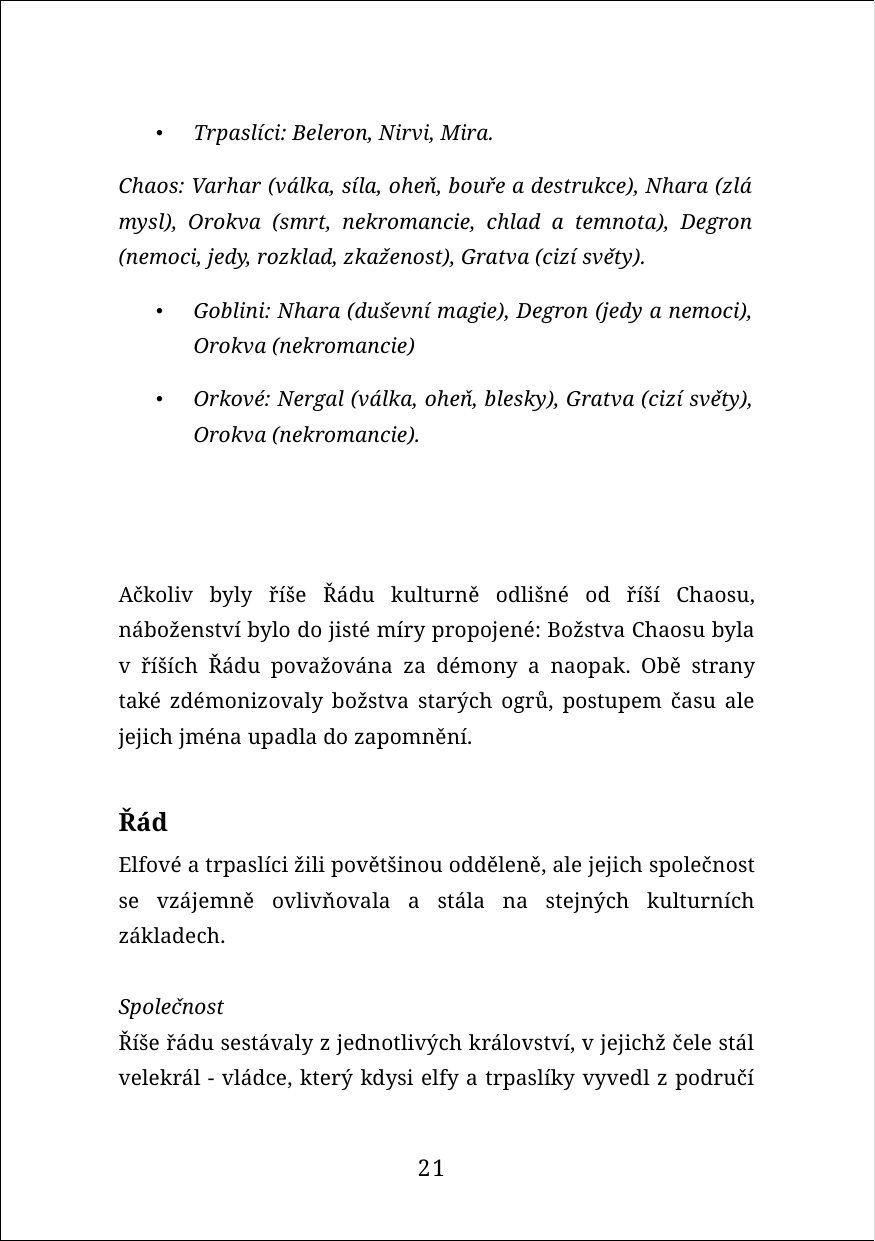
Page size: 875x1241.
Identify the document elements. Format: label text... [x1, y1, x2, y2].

list Orkové: Nergal (válka, oheň, blesky), Gratva (cizí světy), Orokva (nekromancie). [156, 384, 756, 448]
list Goblini: Nhara (duševní magie), Degron (jedy a nemoci), Orokva (nekromancie) [156, 296, 756, 360]
text Elfové a trpaslíci žili povětšinou odděleně, ale jejich společnost se vzájemně ovlivňovala a stála na stejných kulturních základech. Společnost Říše řádu sestávaly z jednotlivých království, v jejichž čele stál velekrál - vládce, který kdysi elfy a trpaslíky vyvedl z područí [118, 850, 756, 1092]
text Chaos: Varhar (válka, síla, oheň, bouře a destrukce), Nhara (zlá mysl), Orokva (smrt, nekromancie, chlad a temnota), Degron (nemoci, jedy, rozklad, zkaženost), Gratva (cizí světy). [118, 171, 756, 271]
text Ačkoliv byly říše Řádu kulturně odlišné od říší Chaosu, náboženství bylo do jisté míry propojené: Božstva Chaosu byla v říších Řádu považována za démony a naopak. Obě strany také zdémonizovaly božstva starých ogrů, postupem času ale jejich jména upadla do zapomnění. [118, 580, 756, 750]
list Trpaslíci: Beleron, Nirvi, Mira. [156, 118, 756, 147]
subtitle Řád [118, 804, 756, 839]
